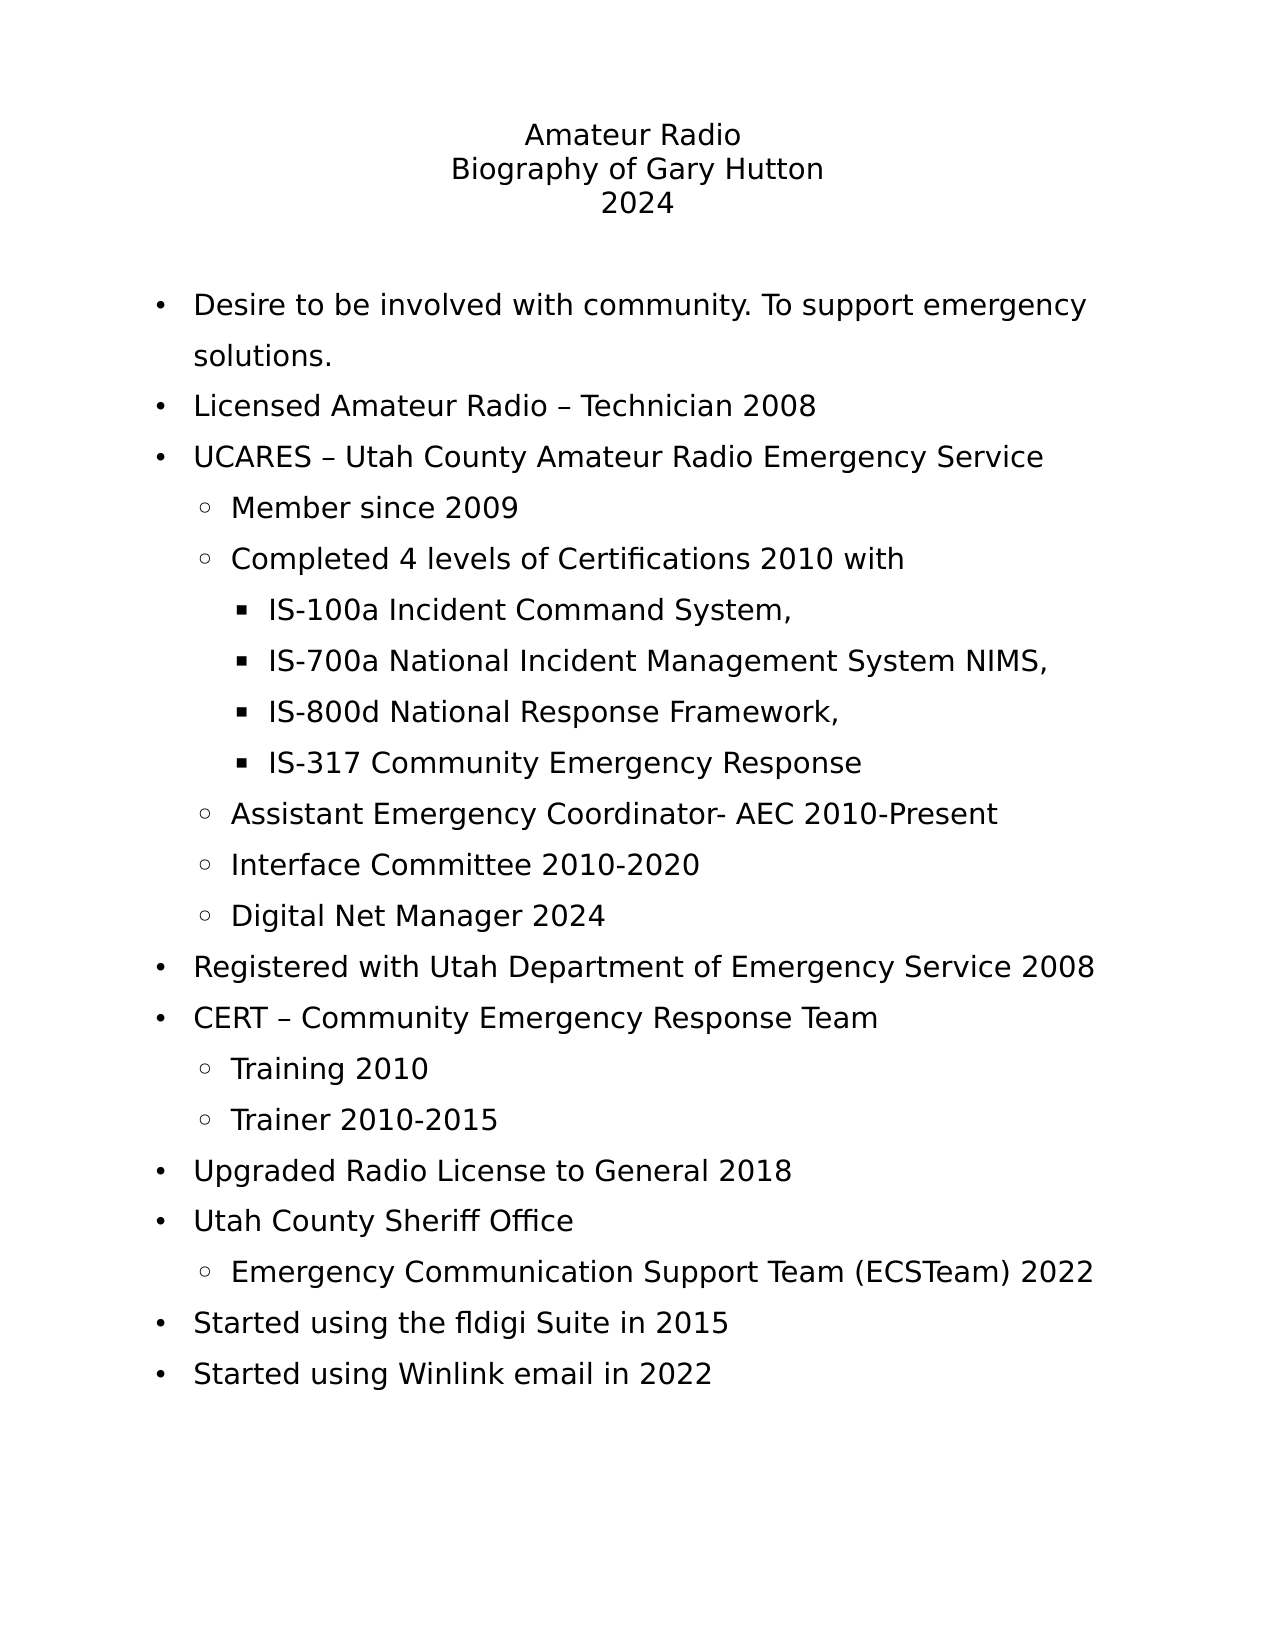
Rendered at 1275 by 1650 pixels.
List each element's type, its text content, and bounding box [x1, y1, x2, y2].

list Upgraded Radio License to General 2018 [156, 1154, 1157, 1188]
text Biography of Gary Hutton [118, 152, 1157, 186]
text Amateur Radio [118, 118, 1157, 152]
list IS-100a Incident Command System, [231, 593, 1157, 627]
text 2024 [118, 186, 1157, 220]
list Licensed Amateur Radio – Technician 2008 [156, 390, 1157, 424]
list IS-800d National Response Framework, [231, 695, 1157, 729]
list Digital Net Manager 2024 [193, 899, 1157, 933]
list Utah County Sheriff Office [156, 1205, 1157, 1239]
list IS-700a National Incident Management System NIMS, [231, 644, 1157, 678]
list Training 2010 [193, 1052, 1157, 1086]
list IS-317 Community Emergency Response [231, 746, 1157, 780]
list Desire to be involved with community. To support emergency solutions. [156, 288, 1157, 373]
list Trainer 2010-2015 [193, 1103, 1157, 1137]
list Registered with Utah Department of Emergency Service 2008 [156, 950, 1157, 984]
list Assistant Emergency Coordinator- AEC 2010-Present [193, 797, 1157, 831]
list Started using Winlink email in 2022 [156, 1358, 1157, 1392]
list UCARES – Utah County Amateur Radio Emergency Service [156, 441, 1157, 475]
list Member since 2009 [193, 492, 1157, 526]
list CERT – Community Emergency Response Team [156, 1001, 1157, 1035]
list Completed 4 levels of Certifications 2010 with [193, 543, 1157, 577]
list Interface Committee 2010-2020 [193, 848, 1157, 882]
list Started using the fldigi Suite in 2015 [156, 1307, 1157, 1341]
list Emergency Communication Support Team (ECSTeam) 2022 [193, 1256, 1157, 1290]
